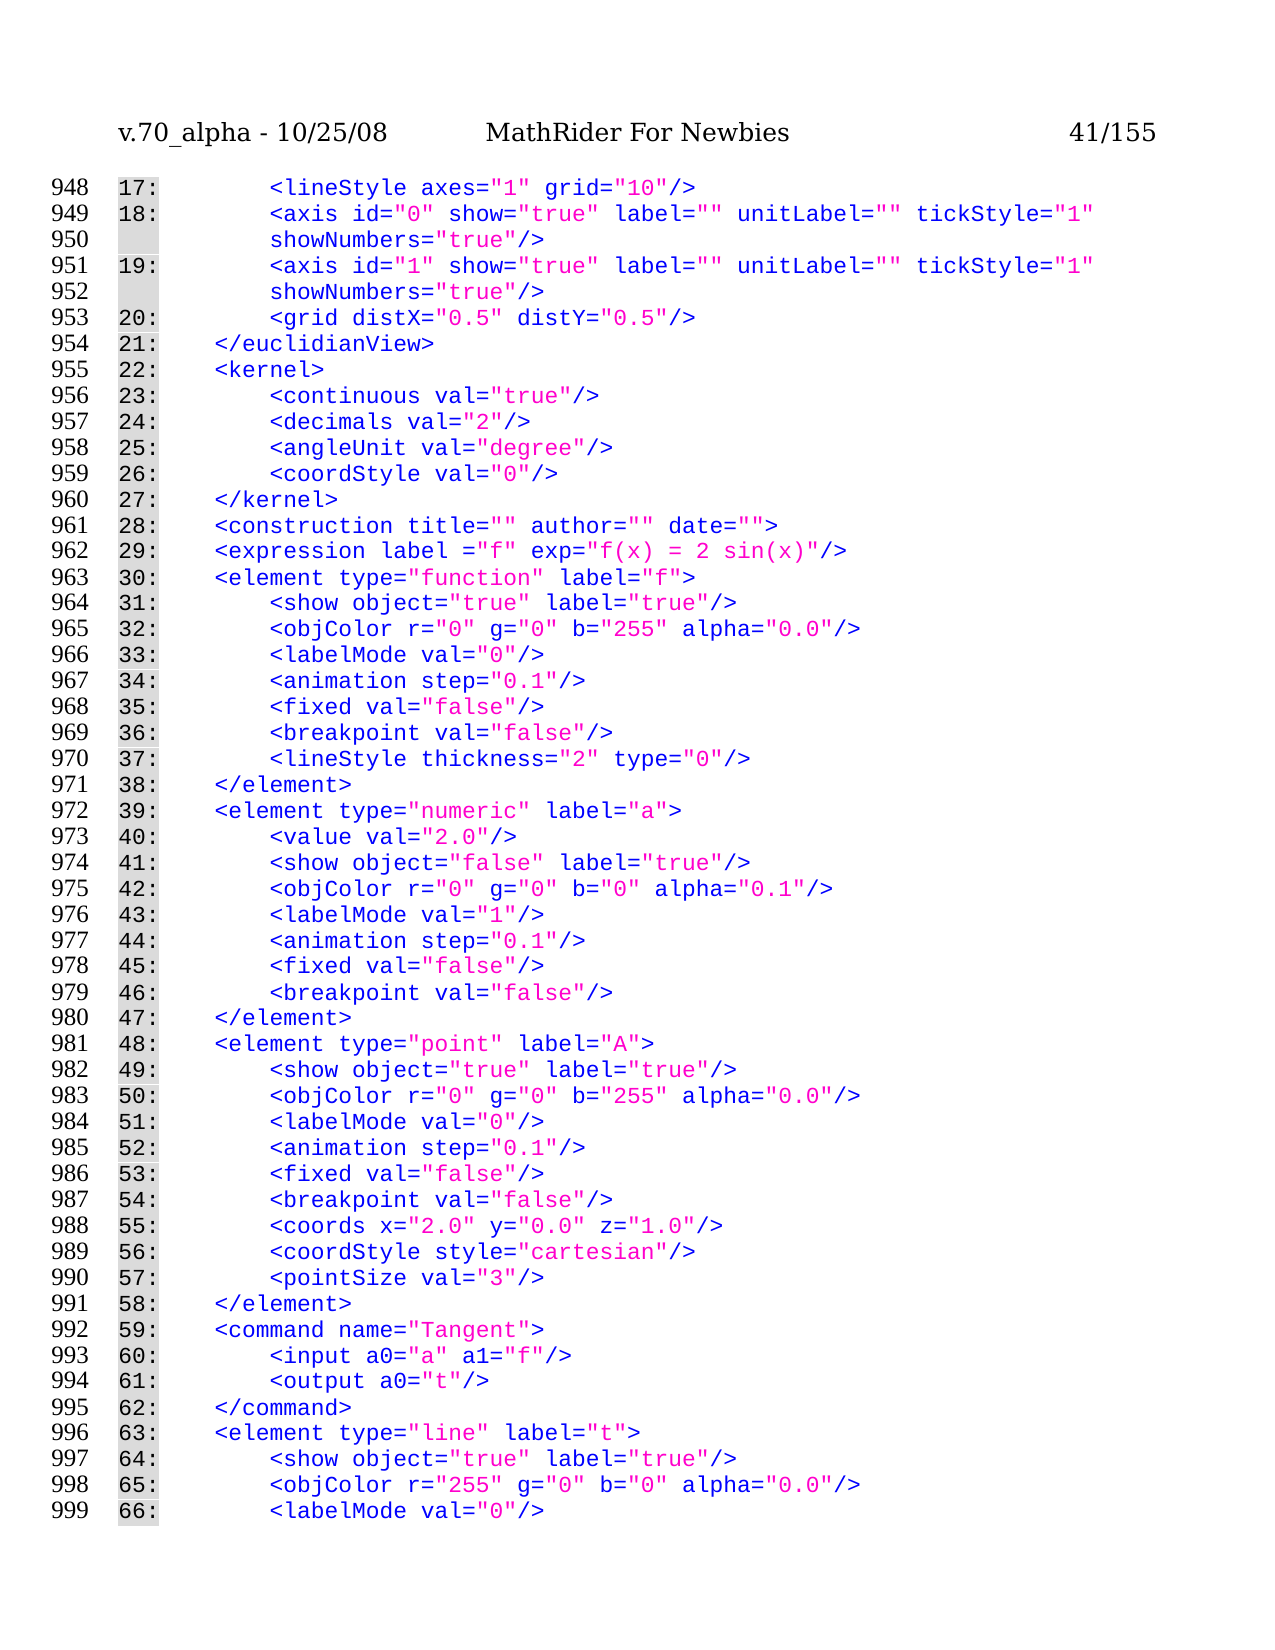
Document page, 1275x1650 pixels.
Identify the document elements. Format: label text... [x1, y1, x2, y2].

text 38: </element> [118, 773, 1157, 799]
text 52: <animation step="0.1"/> [118, 1136, 1157, 1162]
text 51: <labelMode val="0"/> [118, 1111, 1157, 1136]
text 32: <objColor r="0" g="0" b="255" alpha="0.0"/> [118, 618, 1157, 644]
text 35: <fixed val="false"/> [118, 696, 1157, 721]
text 20: <grid distX="0.5" distY="0.5"/> [118, 306, 1157, 332]
text 28: <construction title="" author="" date=""> [118, 514, 1157, 540]
text showNumbers="true"/> [118, 281, 1157, 306]
text 48: <element type="point" label="A"> [118, 1033, 1157, 1059]
text 65: <objColor r="255" g="0" b="0" alpha="0.0"/> [118, 1474, 1157, 1499]
text 56: <coordStyle style="cartesian"/> [118, 1240, 1157, 1266]
text 49: <show object="true" label="true"/> [118, 1059, 1157, 1084]
text 61: <output a0="t"/> [118, 1370, 1157, 1396]
text 41: <show object="false" label="true"/> [118, 851, 1157, 877]
text 29: <expression label ="f" exp="f(x) = 2 sin(x)"/> [118, 540, 1157, 566]
text 25: <angleUnit val="degree"/> [118, 436, 1157, 462]
text 44: <animation step="0.1"/> [118, 929, 1157, 955]
text 31: <show object="true" label="true"/> [118, 592, 1157, 618]
text 37: <lineStyle thickness="2" type="0"/> [118, 747, 1157, 773]
text 63: <element type="line" label="t"> [118, 1422, 1157, 1448]
text 66: <labelMode val="0"/> [118, 1499, 1157, 1526]
text 47: </element> [118, 1007, 1157, 1033]
text 53: <fixed val="false"/> [118, 1162, 1157, 1188]
text 40: <value val="2.0"/> [118, 825, 1157, 851]
text 39: <element type="numeric" label="a"> [118, 799, 1157, 825]
text 17: <lineStyle axes="1" grid="10"/> [118, 177, 1157, 203]
text 62: </command> [118, 1396, 1157, 1422]
text 26: <coordStyle val="0"/> [118, 462, 1157, 488]
text 19: <axis id="1" show="true" label="" unitLabel="" tickStyle="1" [118, 254, 1157, 281]
text showNumbers="true"/> [118, 229, 1157, 254]
text 34: <animation step="0.1"/> [118, 669, 1157, 696]
text 46: <breakpoint val="false"/> [118, 981, 1157, 1007]
text 55: <coords x="2.0" y="0.0" z="1.0"/> [118, 1214, 1157, 1240]
text 22: <kernel> [118, 358, 1157, 384]
text 27: </kernel> [118, 488, 1157, 514]
text 50: <objColor r="0" g="0" b="255" alpha="0.0"/> [118, 1084, 1157, 1111]
text 23: <continuous val="true"/> [118, 384, 1157, 410]
text 57: <pointSize val="3"/> [118, 1266, 1157, 1292]
text 18: <axis id="0" show="true" label="" unitLabel="" tickStyle="1" [118, 203, 1157, 229]
text 21: </euclidianView> [118, 332, 1157, 358]
text 42: <objColor r="0" g="0" b="0" alpha="0.1"/> [118, 877, 1157, 903]
text 60: <input a0="a" a1="f"/> [118, 1344, 1157, 1370]
text 30: <element type="function" label="f"> [118, 566, 1157, 592]
text 59: <command name="Tangent"> [118, 1318, 1157, 1344]
text 45: <fixed val="false"/> [118, 955, 1157, 981]
text 33: <labelMode val="0"/> [118, 644, 1157, 669]
text 36: <breakpoint val="false"/> [118, 721, 1157, 747]
text 64: <show object="true" label="true"/> [118, 1448, 1157, 1474]
text 43: <labelMode val="1"/> [118, 903, 1157, 929]
text 24: <decimals val="2"/> [118, 410, 1157, 436]
text 58: </element> [118, 1292, 1157, 1318]
text 54: <breakpoint val="false"/> [118, 1188, 1157, 1214]
